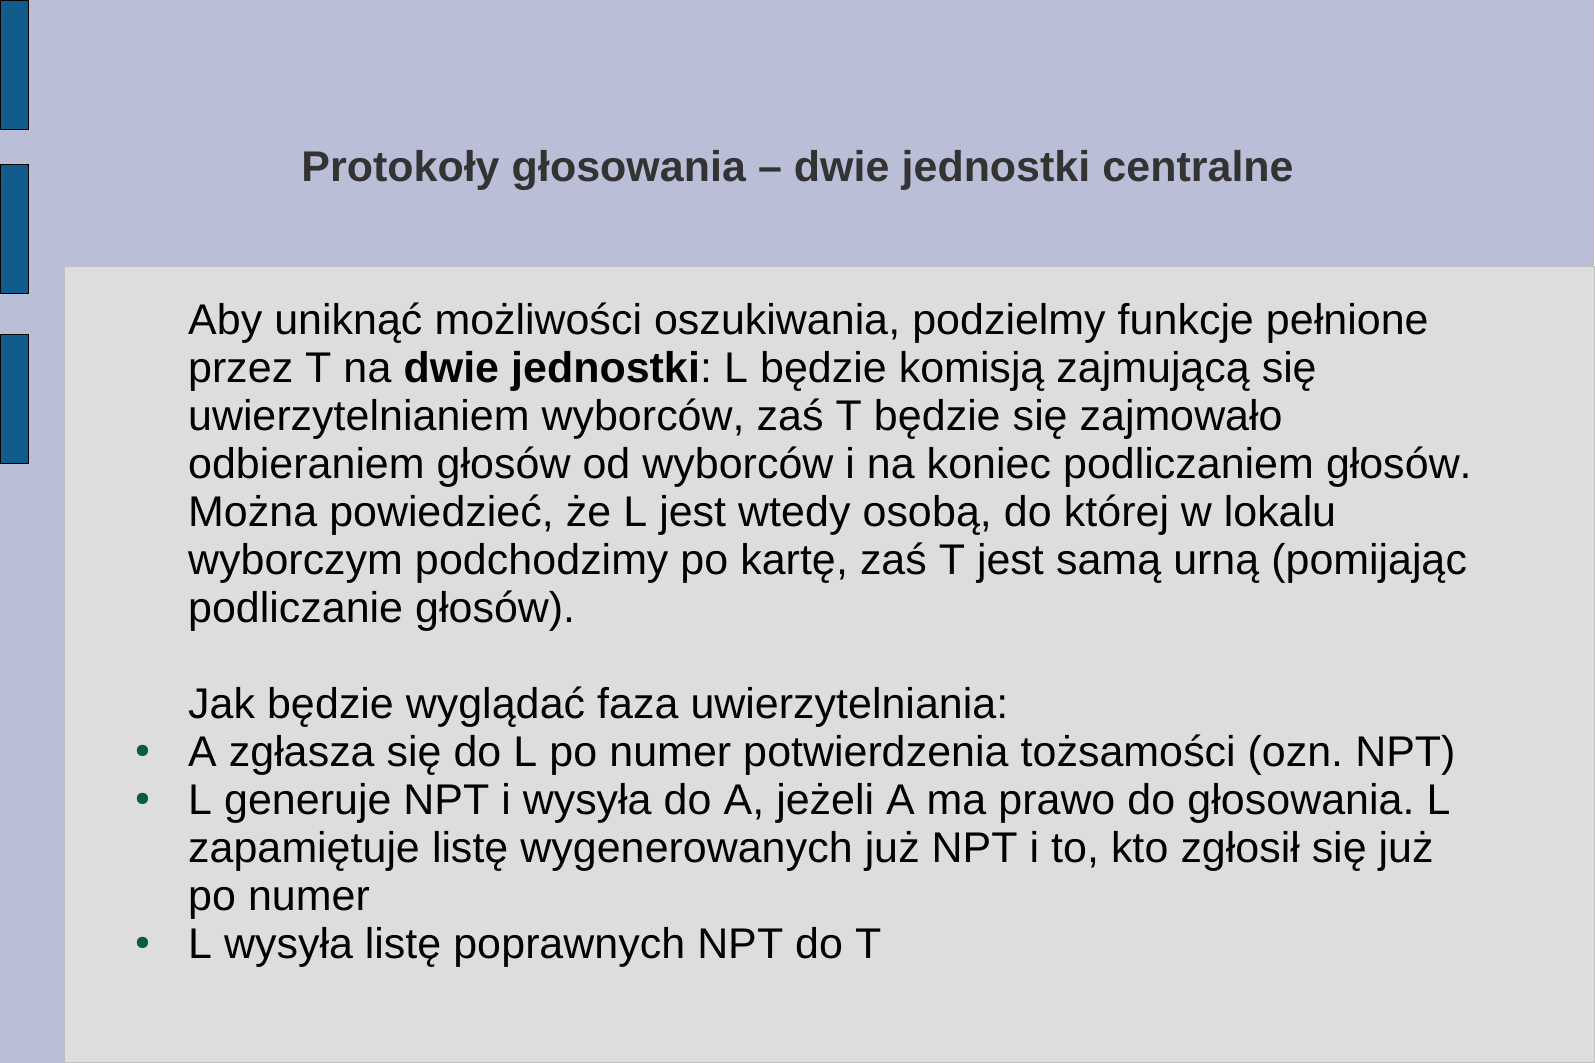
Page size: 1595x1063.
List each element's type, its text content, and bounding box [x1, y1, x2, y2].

title Protokoły głosowania – dwie jednostki centralne [117, 78, 1479, 256]
list Aby uniknąć możliwości oszukiwania, podzielmy funkcje pełnione przez T na dwie jednostki: L będzie komisją zajmującą się uwierzytelnianiem wyborców, zaś T będzie się zajmowało odbieraniem głosów od wyborców i na koniec podliczaniem głosów. Można powiedzieć, że L jest wtedy osobą, do której w lokalu wyborczym podchodzimy po kartę, zaś T jest samą urną (pomijając podliczanie głosów). Jak będzie wyglądać faza uwierzytelniania: A zgłasza się do L po numer potwierdzenia tożsamości (ozn. NPT) L generuje NPT i wysyła do A, jeżeli A ma prawo do głosowania. L zapamiętuje listę wygenerowanych już NPT i to, kto zgłosił się już po numer L wysyła listę poprawnych NPT do T [117, 295, 1479, 969]
